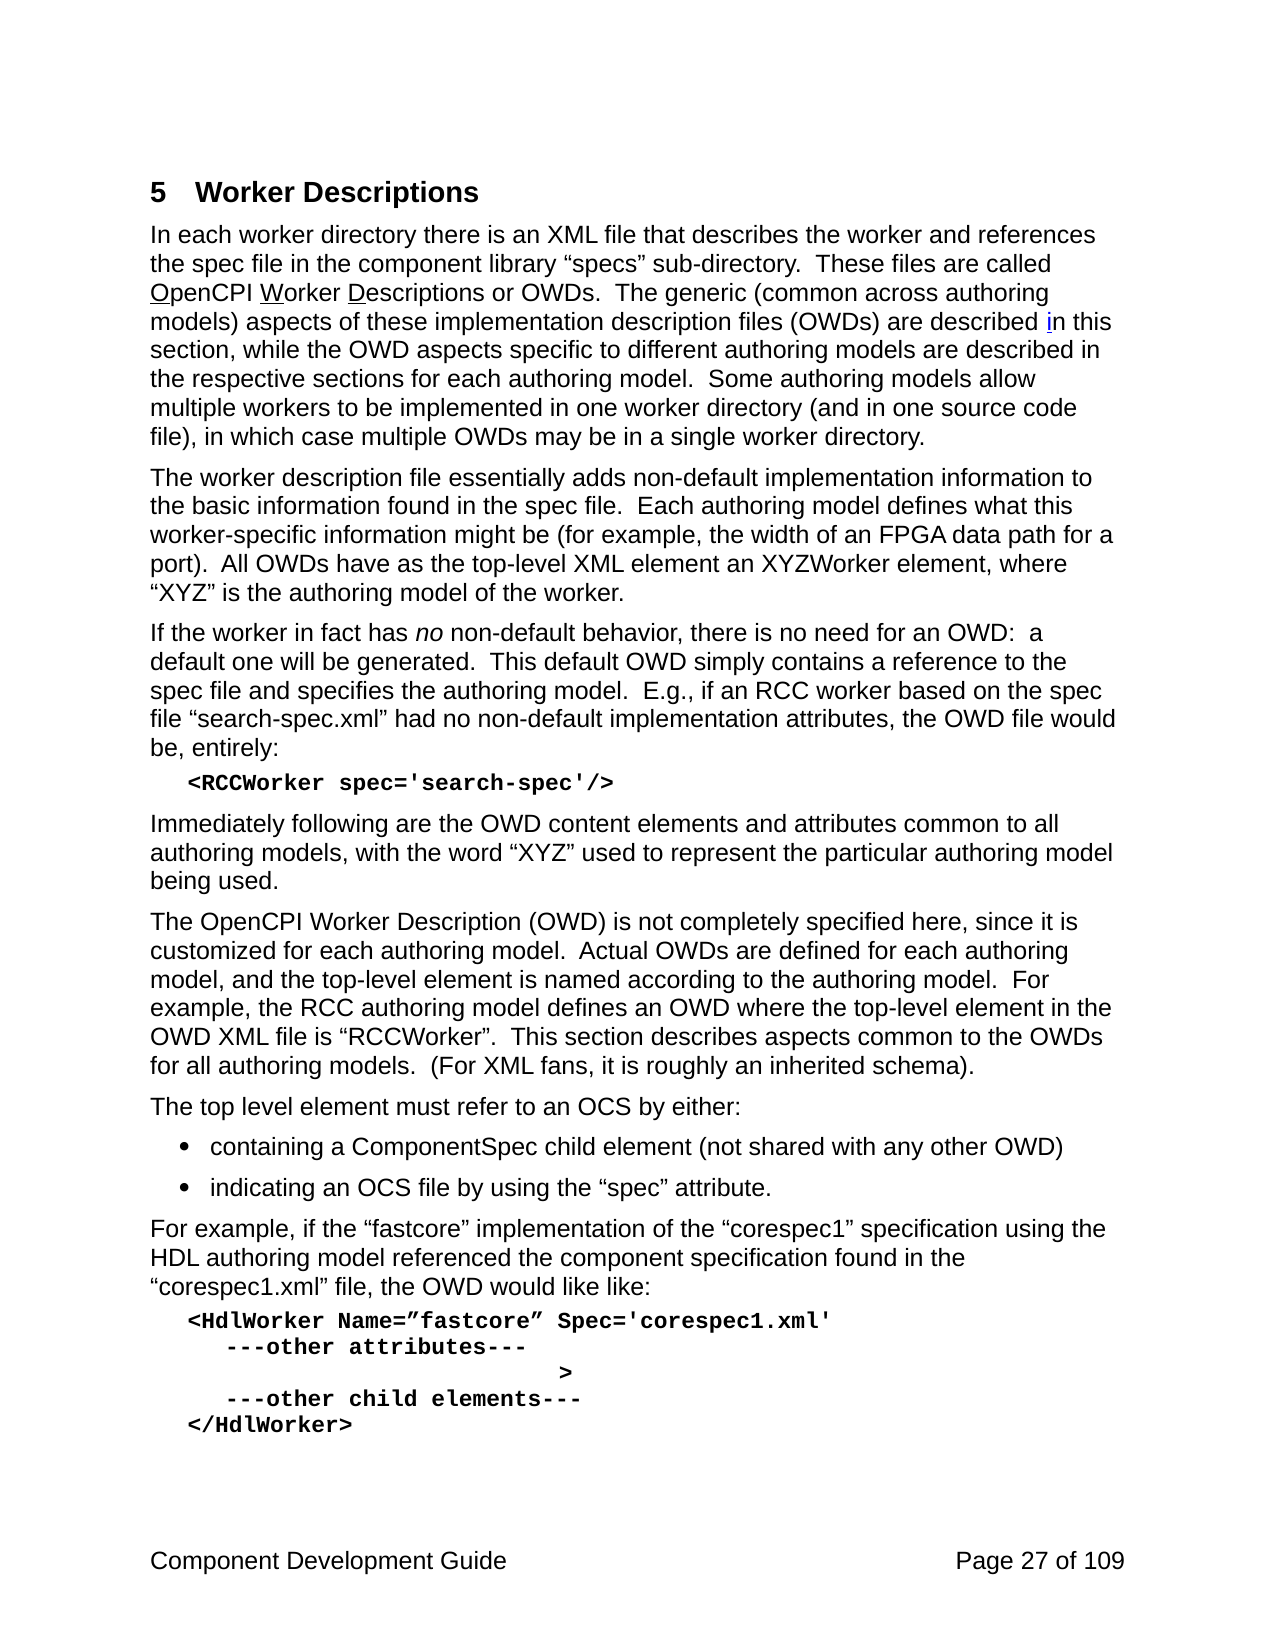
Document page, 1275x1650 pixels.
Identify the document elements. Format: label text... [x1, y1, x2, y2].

text Immediately following are the OWD content elements and attributes common to all authoring models, with the word “XYZ” used to represent the particular authoring model being used. [150, 809, 1125, 895]
list indicating an OCS file by using the “spec” attribute. [180, 1173, 1125, 1202]
text In each worker directory there is an XML file that describes the worker and references the spec file in the component library “specs” sub-directory. These files are called OpenCPI Worker Descriptions or OWDs. The generic (common across authoring models) aspects of these implementation description files (OWDs) are described in this section, while the OWD aspects specific to different authoring models are described in the respective sections for each authoring model. Some authoring models allow multiple workers to be implemented in one worker directory (and in one source code file), in which case multiple OWDs may be in a single worker directory. [150, 221, 1125, 451]
list containing a ComponentSpec child element (not shared with any other OWD) [180, 1132, 1125, 1161]
text The worker description file essentially adds non-default implementation information to the basic information found in the spec file. Each authoring model defines what this worker-specific information might be (for example, the width of an FPGA data path for a port). All OWDs have as the top-level XML element an XYZWorker element, where “XYZ” is the authoring model of the worker. [150, 462, 1125, 606]
text For example, if the “fastcore” implementation of the “corespec1” specification using the HDL authoring model referenced the component specification found in the “corespec1.xml” file, the OWD would like like: [150, 1214, 1125, 1300]
text If the worker in fact has no non-default behavior, there is no need for an OWD: a default one will be generated. This default OWD simply contains a reference to the spec file and specifies the authoring model. E.g., if an RCC worker based on the spec file “search-spec.xml” had no non-default implementation attributes, the OWD file would be, entirely: [150, 618, 1125, 762]
text The top level element must refer to an OCS by either: [150, 1092, 1125, 1120]
subtitle Worker Descriptions [150, 175, 1125, 208]
text <HdlWorker Name=”fastcore” Spec='corespec1.xml' ---other attributes--- > ---other child elements--- </HdlWorker> [187, 1309, 1125, 1439]
text The OpenCPI Worker Description (OWD) is not completely specified here, since it is customized for each authoring model. Actual OWDs are defined for each authoring model, and the top-level element is named according to the authoring model. For example, the RCC authoring model defines an OWD where the top-level element in the OWD XML file is “RCCWorker”. This section describes aspects common to the OWDs for all authoring models. (For XML fans, it is roughly an inherited schema). [150, 907, 1125, 1079]
text <RCCWorker spec='search-spec'/> [187, 771, 1125, 797]
